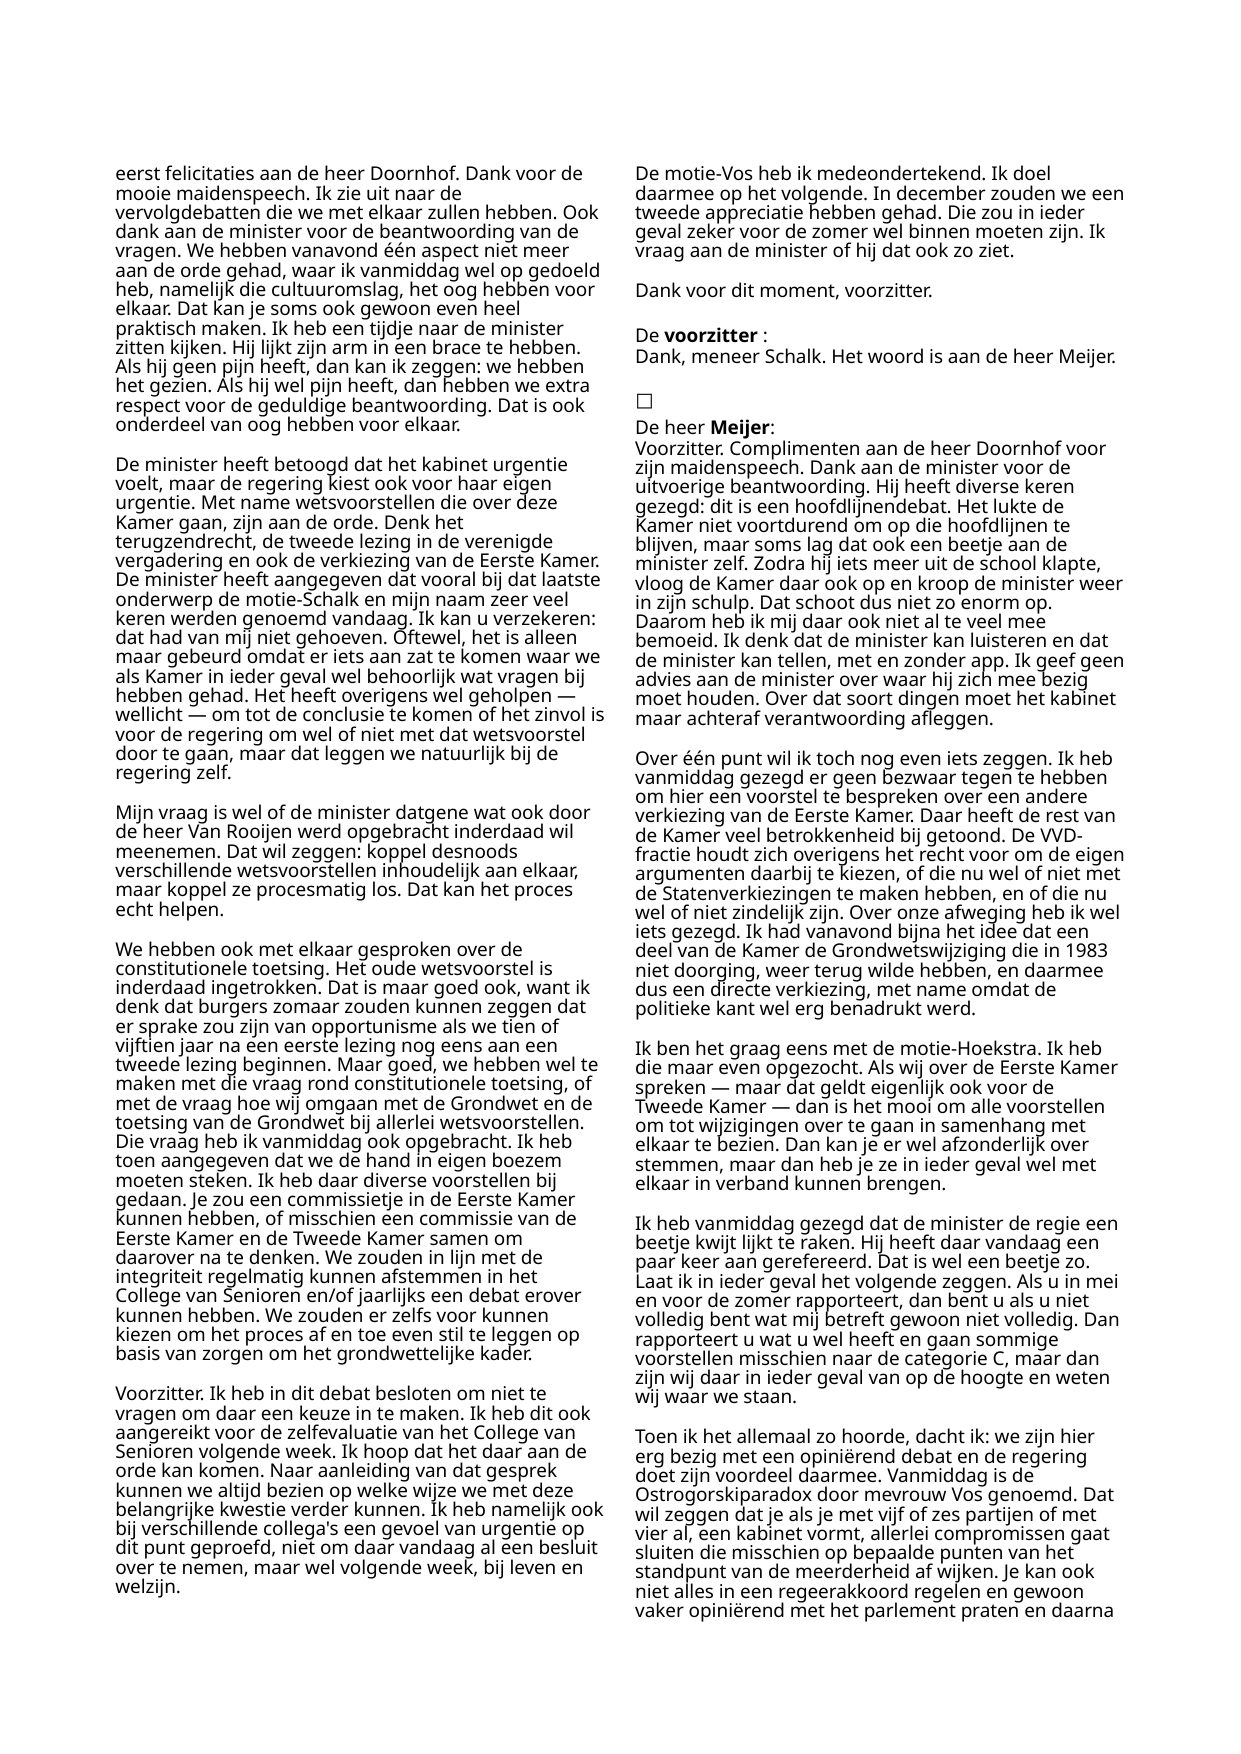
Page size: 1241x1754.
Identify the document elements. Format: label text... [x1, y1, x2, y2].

text De heer Meijer: [635, 414, 1125, 440]
text Over één punt wil ik toch nog even iets zeggen. Ik heb vanmiddag gezegd er geen bezwaar tegen te hebben om hier een voorstel te bespreken over een andere verkiezing van de Eerste Kamer. Daar heeft de rest van de Kamer veel betrokkenheid bij getoond. De VVD-fractie houdt zich overigens het recht voor om de eigen argumenten daarbij te kiezen, of die nu wel of niet met de Statenverkiezingen te maken hebben, en of die nu wel of niet zindelijk zijn. Over onze afweging heb ik wel iets gezegd. Ik had vanavond bijna het idee dat een deel van de Kamer de Grondwetswijziging die in 1983 niet doorging, weer terug wilde hebben, en daarmee dus een directe verkiezing, met name omdat de politieke kant wel erg benadrukt werd. [635, 749, 1125, 1019]
text Ik ben het graag eens met de motie-Hoekstra. Ik heb die maar even opgezocht. Als wij over de Eerste Kamer spreken — maar dat geldt eigenlijk ook voor de Tweede Kamer — dan is het mooi om alle voorstellen om tot wijzigingen over te gaan in samenhang met elkaar te bezien. Dan kan je er wel afzonderlijk over stemmen, maar dan heb je ze in ieder geval wel met elkaar in verband kunnen brengen. [635, 1040, 1125, 1194]
text Dank, meneer Schalk. Het woord is aan de heer Meijer. [635, 348, 1125, 367]
text ⬜ [635, 388, 1125, 414]
text De motie-Vos heb ik medeondertekend. Ik doel daarmee op het volgende. In december zouden we een tweede appreciatie hebben gehad. Die zou in ieder geval zeker voor de zomer wel binnen moeten zijn. Ik vraag aan de minister of hij dat ook zo ziet. [635, 165, 1125, 262]
text Toen ik het allemaal zo hoorde, dacht ik: we zijn hier erg bezig met een opiniërend debat en de regering doet zijn voordeel daarmee. Vanmiddag is de Ostrogorskiparadox door mevrouw Vos genoemd. Dat wil zeggen dat je als je met vijf of zes partijen of met vier al, een kabinet vormt, allerlei compromissen gaat sluiten die misschien op bepaalde punten van het standpunt van de meerderheid af wijken. Je kan ook niet alles in een regeerakkoord regelen en gewoon vaker opiniërend met het parlement praten en daarna [635, 1428, 1125, 1621]
text Voorzitter. Complimenten aan de heer Doornhof voor zijn maidenspeech. Dank aan de minister voor de uitvoerige beantwoording. Hij heeft diverse keren gezegd: dit is een hoofdlijnendebat. Het lukte de Kamer niet voortdurend om op die hoofdlijnen te blijven, maar soms lag dat ook een beetje aan de minister zelf. Zodra hij iets meer uit de school klapte, vloog de Kamer daar ook op en kroop de minister weer in zijn schulp. Dat schoot dus niet zo enorm op. Daarom heb ik mij daar ook niet al te veel mee bemoeid. Ik denk dat de minister kan luisteren en dat de minister kan tellen, met en zonder app. Ik geef geen advies aan de minister over waar hij zich mee bezig moet houden. Over dat soort dingen moet het kabinet maar achteraf verantwoording afleggen. [635, 440, 1125, 729]
text eerst felicitaties aan de heer Doornhof. Dank voor de mooie maidenspeech. Ik zie uit naar de vervolgdebatten die we met elkaar zullen hebben. Ook dank aan de minister voor de beantwoording van de vragen. We hebben vanavond één aspect niet meer aan de orde gehad, waar ik vanmiddag wel op gedoeld heb, namelijk die cultuuromslag, het oog hebben voor elkaar. Dat kan je soms ook gewoon even heel praktisch maken. Ik heb een tijdje naar de minister zitten kijken. Hij lijkt zijn arm in een brace te hebben. Als hij geen pijn heeft, dan kan ik zeggen: we hebben het gezien. Als hij wel pijn heeft, dan hebben we extra respect voor de geduldige beantwoording. Dat is ook onderdeel van oog hebben voor elkaar. [115, 165, 605, 435]
text Voorzitter. Ik heb in dit debat besloten om niet te vragen om daar een keuze in te maken. Ik heb dit ook aangereikt voor de zelfevaluatie van het College van Senioren volgende week. Ik hoop dat het daar aan de orde kan komen. Naar aanleiding van dat gesprek kunnen we altijd bezien op welke wijze we met deze belangrijke kwestie verder kunnen. Ik heb namelijk ook bij verschillende collega's een gevoel van urgentie op dit punt geproefd, niet om daar vandaag al een besluit over te nemen, maar wel volgende week, bij leven en welzijn. [115, 1385, 605, 1597]
text De minister heeft betoogd dat het kabinet urgentie voelt, maar de regering kiest ook voor haar eigen urgentie. Met name wetsvoorstellen die over deze Kamer gaan, zijn aan de orde. Denk het terugzendrecht, de tweede lezing in de verenigde vergadering en ook de verkiezing van de Eerste Kamer. De minister heeft aangegeven dat vooral bij dat laatste onderwerp de motie-Schalk en mijn naam zeer veel keren werden genoemd vandaag. Ik kan u verzekeren: dat had van mij niet gehoeven. Oftewel, het is alleen maar gebeurd omdat er iets aan zat te komen waar we als Kamer in ieder geval wel behoorlijk wat vragen bij hebben gehad. Het heeft overigens wel geholpen —wellicht — om tot de conclusie te komen of het zinvol is voor de regering om wel of niet met dat wetsvoorstel door te gaan, maar dat leggen we natuurlijk bij de regering zelf. [115, 456, 605, 783]
text Mijn vraag is wel of de minister datgene wat ook door de heer Van Rooijen werd opgebracht inderdaad wil meenemen. Dat wil zeggen: koppel desnoods verschillende wetsvoorstellen inhoudelijk aan elkaar, maar koppel ze procesmatig los. Dat kan het proces echt helpen. [115, 804, 605, 920]
text Dank voor dit moment, voorzitter. [635, 282, 1125, 302]
text Ik heb vanmiddag gezegd dat de minister de regie een beetje kwijt lijkt te raken. Hij heeft daar vandaag een paar keer aan gerefereerd. Dat is wel een beetje zo. Laat ik in ieder geval het volgende zeggen. Als u in mei en voor de zomer rapporteert, dan bent u als u niet volledig bent wat mij betreft gewoon niet volledig. Dan rapporteert u wat u wel heeft en gaan sommige voorstellen misschien naar de categorie C, maar dan zijn wij daar in ieder geval van op de hoogte en weten wij waar we staan. [635, 1215, 1125, 1408]
text We hebben ook met elkaar gesproken over de constitutionele toetsing. Het oude wetsvoorstel is inderdaad ingetrokken. Dat is maar goed ook, want ik denk dat burgers zomaar zouden kunnen zeggen dat er sprake zou zijn van opportunisme als we tien of vijftien jaar na een eerste lezing nog eens aan een tweede lezing beginnen. Maar goed, we hebben wel te maken met die vraag rond constitutionele toetsing, of met de vraag hoe wij omgaan met de Grondwet en de toetsing van de Grondwet bij allerlei wetsvoorstellen. Die vraag heb ik vanmiddag ook opgebracht. Ik heb toen aangegeven dat we de hand in eigen boezem moeten steken. Ik heb daar diverse voorstellen bij gedaan. Je zou een commissietje in de Eerste Kamer kunnen hebben, of misschien een commissie van de Eerste Kamer en de Tweede Kamer samen om daarover na te denken. We zouden in lijn met de integriteit regelmatig kunnen afstemmen in het College van Senioren en/of jaarlijks een debat erover kunnen hebben. We zouden er zelfs voor kunnen kiezen om het proces af en toe even stil te leggen op basis van zorgen om het grondwettelijke kader. [115, 941, 605, 1364]
text De voorzitter : [635, 322, 1125, 348]
